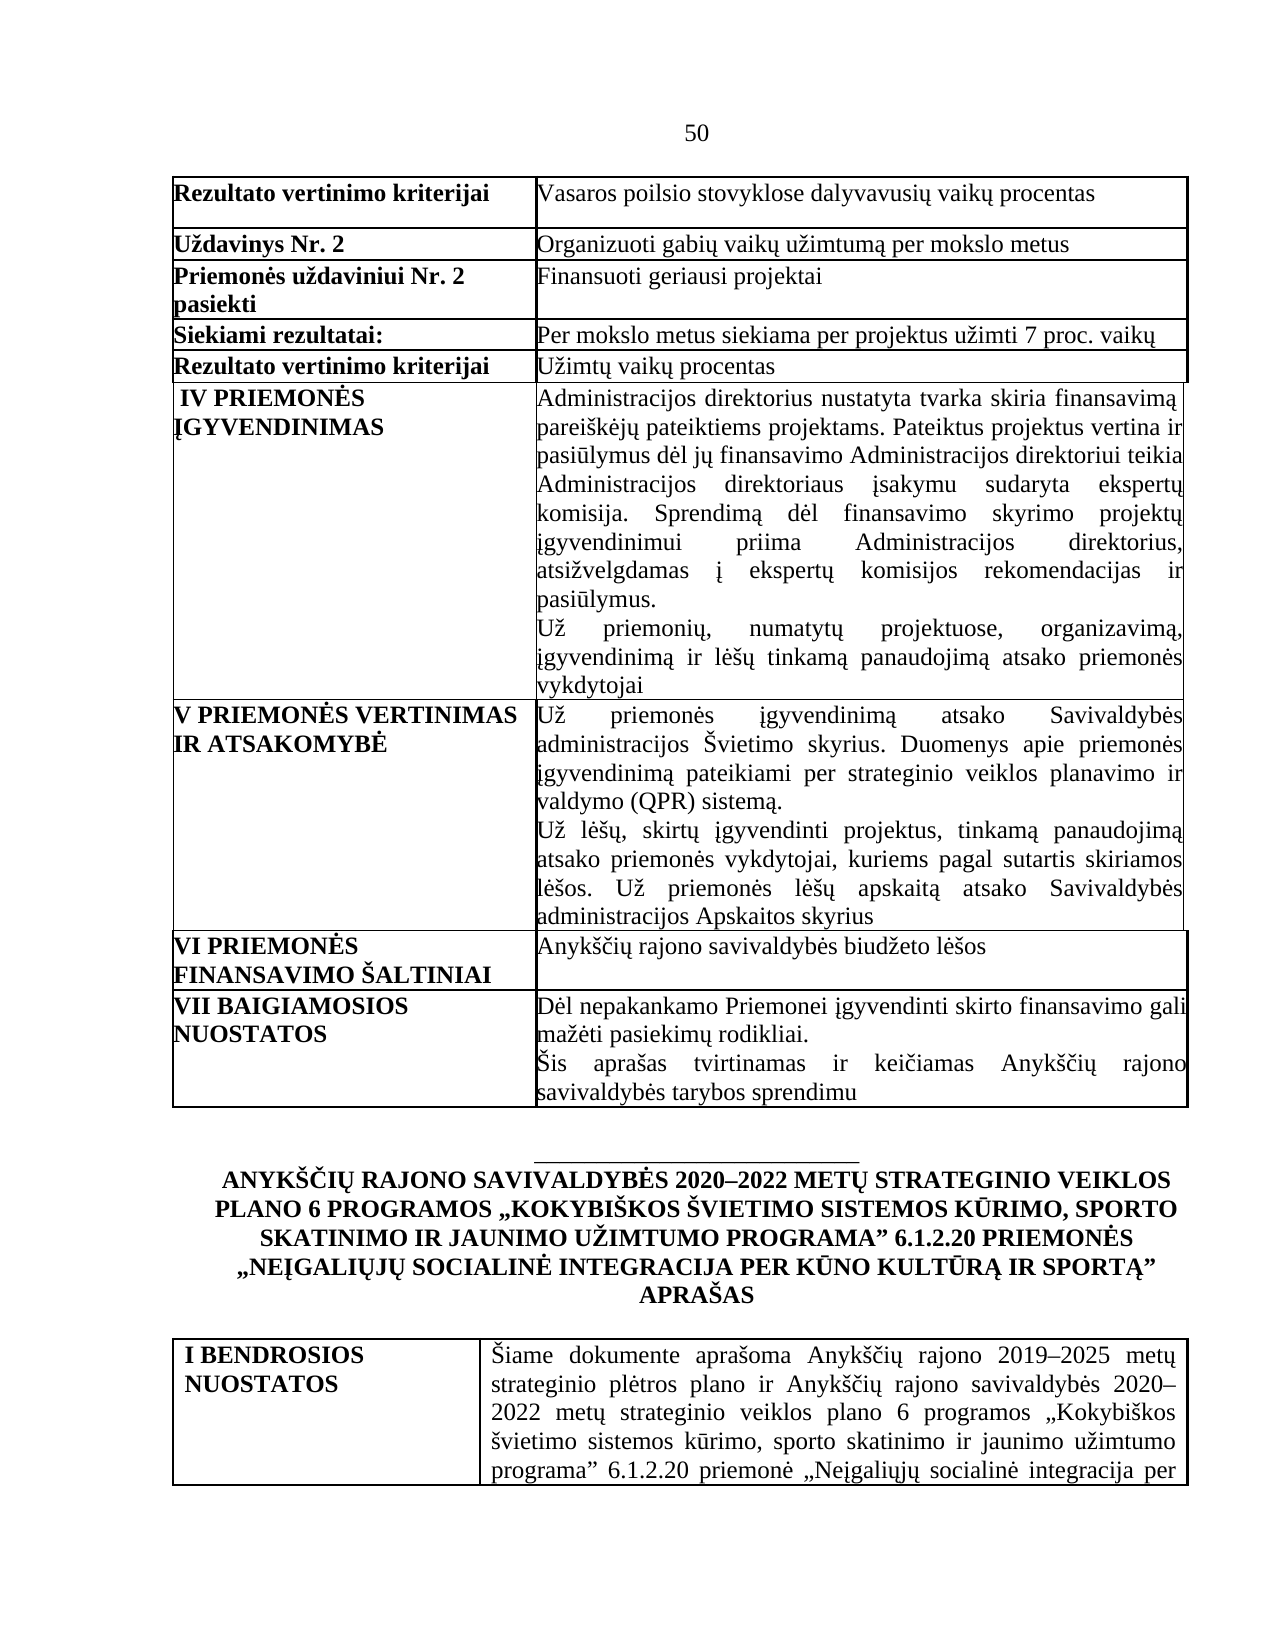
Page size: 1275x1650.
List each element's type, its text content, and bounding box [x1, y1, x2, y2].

table_cell Rezultato vertinimo kriterijai [174, 351, 535, 382]
text __________________________ [177, 1137, 1216, 1165]
table_cell IV PRIEMONĖS ĮGYVENDINIMAS [174, 383, 536, 699]
table_cell Administracijos direktorius nustatyta tvarka skiria finansavimą pareiškėjų pateiktiems projektams. Pateiktus projektus vertina ir pasiūlymus dėl jų finansavimo Administracijos direktoriui teikia Administracijos direktoriaus įsakymu sudaryta ekspertų komisija. Sprendimą dėl finansavimo skyrimo projektų įgyvendinimui priima Administracijos direktorius, atsižvelgdamas į ekspertų komisijos rekomendacijas ir pasiūlymus. Už priemonių, numatytų projektuose, organizavimą, įgyvendinimą ir lėšų tinkamą panaudojimą atsako priemonės vykdytojai [537, 383, 1183, 699]
table_cell Už priemonės įgyvendinimą atsako Savivaldybės administracijos Švietimo skyrius. Duomenys apie priemonės įgyvendinimą pateikiami per strateginio veiklos planavimo ir valdymo (QPR) sistemą. Už lėšų, skirtų įgyvendinti projektus, tinkamą panaudojimą atsako priemonės vykdytojai, kuriems pagal sutartis skiriamos lėšos. Už priemonės lėšų apskaitą atsako Savivaldybės administracijos Apskaitos skyrius [538, 700, 1183, 930]
table_cell Dėl nepakankamo Priemonei įgyvendinti skirto finansavimo gali mažėti pasiekimų rodikliai. Šis aprašas tvirtinamas ir keičiamas Anykščių rajono savivaldybės tarybos sprendimu [538, 991, 1186, 1106]
table_cell Siekiami rezultatai: [174, 320, 535, 349]
table_cell Per mokslo metus siekiama per projektus užimti 7 proc. vaikų [538, 320, 1186, 349]
text ANYKŠČIŲ RAJONO SAVIVALDYBĖS 2020–2022 METŲ STRATEGINIO VEIKLOS PLANO 6 PROGRAMOS „KOKYBIŠKOS ŠVIETIMO SISTEMOS KŪRIMO, SPORTO SKATINIMO IR JAUNIMO UŽIMTUMO PROGRAMAˮ 6.1.2.20 PRIEMONĖS „NEĮGALIŲJŲ SOCIALINĖ INTEGRACIJA PER KŪNO KULTŪRĄ IR SPORTĄˮ APRAŠAS [177, 1165, 1216, 1309]
table_cell Finansuoti geriausi projektai [538, 261, 1186, 318]
table_cell Anykščių rajono savivaldybės biudžeto lėšos [538, 931, 1186, 989]
table_cell VII BAIGIAMOSIOS NUOSTATOS [174, 991, 535, 1106]
table_header Šiame dokumente aprašoma Anykščių rajono 2019–2025 metų strateginio plėtros plano ir Anykščių rajono savivaldybės 2020–2022 metų strateginio veiklos plano 6 programos „Kokybiškos švietimo sistemos kūrimo, sporto skatinimo ir jaunimo užimtumo programaˮ 6.1.2.20 priemonė „Neįgaliųjų socialinė integracija per [481, 1340, 1186, 1484]
table_header I BENDROSIOS NUOSTATOS [174, 1340, 479, 1484]
table_cell Uždavinys Nr. 2 [174, 229, 535, 259]
table_cell Vasaros poilsio stovyklose dalyvavusių vaikų procentas [538, 178, 1186, 227]
table_cell Organizuoti gabių vaikų užimtumą per mokslo metus [538, 229, 1186, 259]
table_cell VI PRIEMONĖS FINANSAVIMO ŠALTINIAI [174, 931, 535, 989]
table_cell Priemonės uždaviniui Nr. 2 pasiekti [174, 261, 535, 318]
table_cell V PRIEMONĖS VERTINIMAS IR ATSAKOMYBĖ [174, 700, 535, 930]
table_cell Rezultato vertinimo kriterijai [174, 178, 535, 227]
table_cell Užimtų vaikų procentas [538, 351, 1186, 382]
